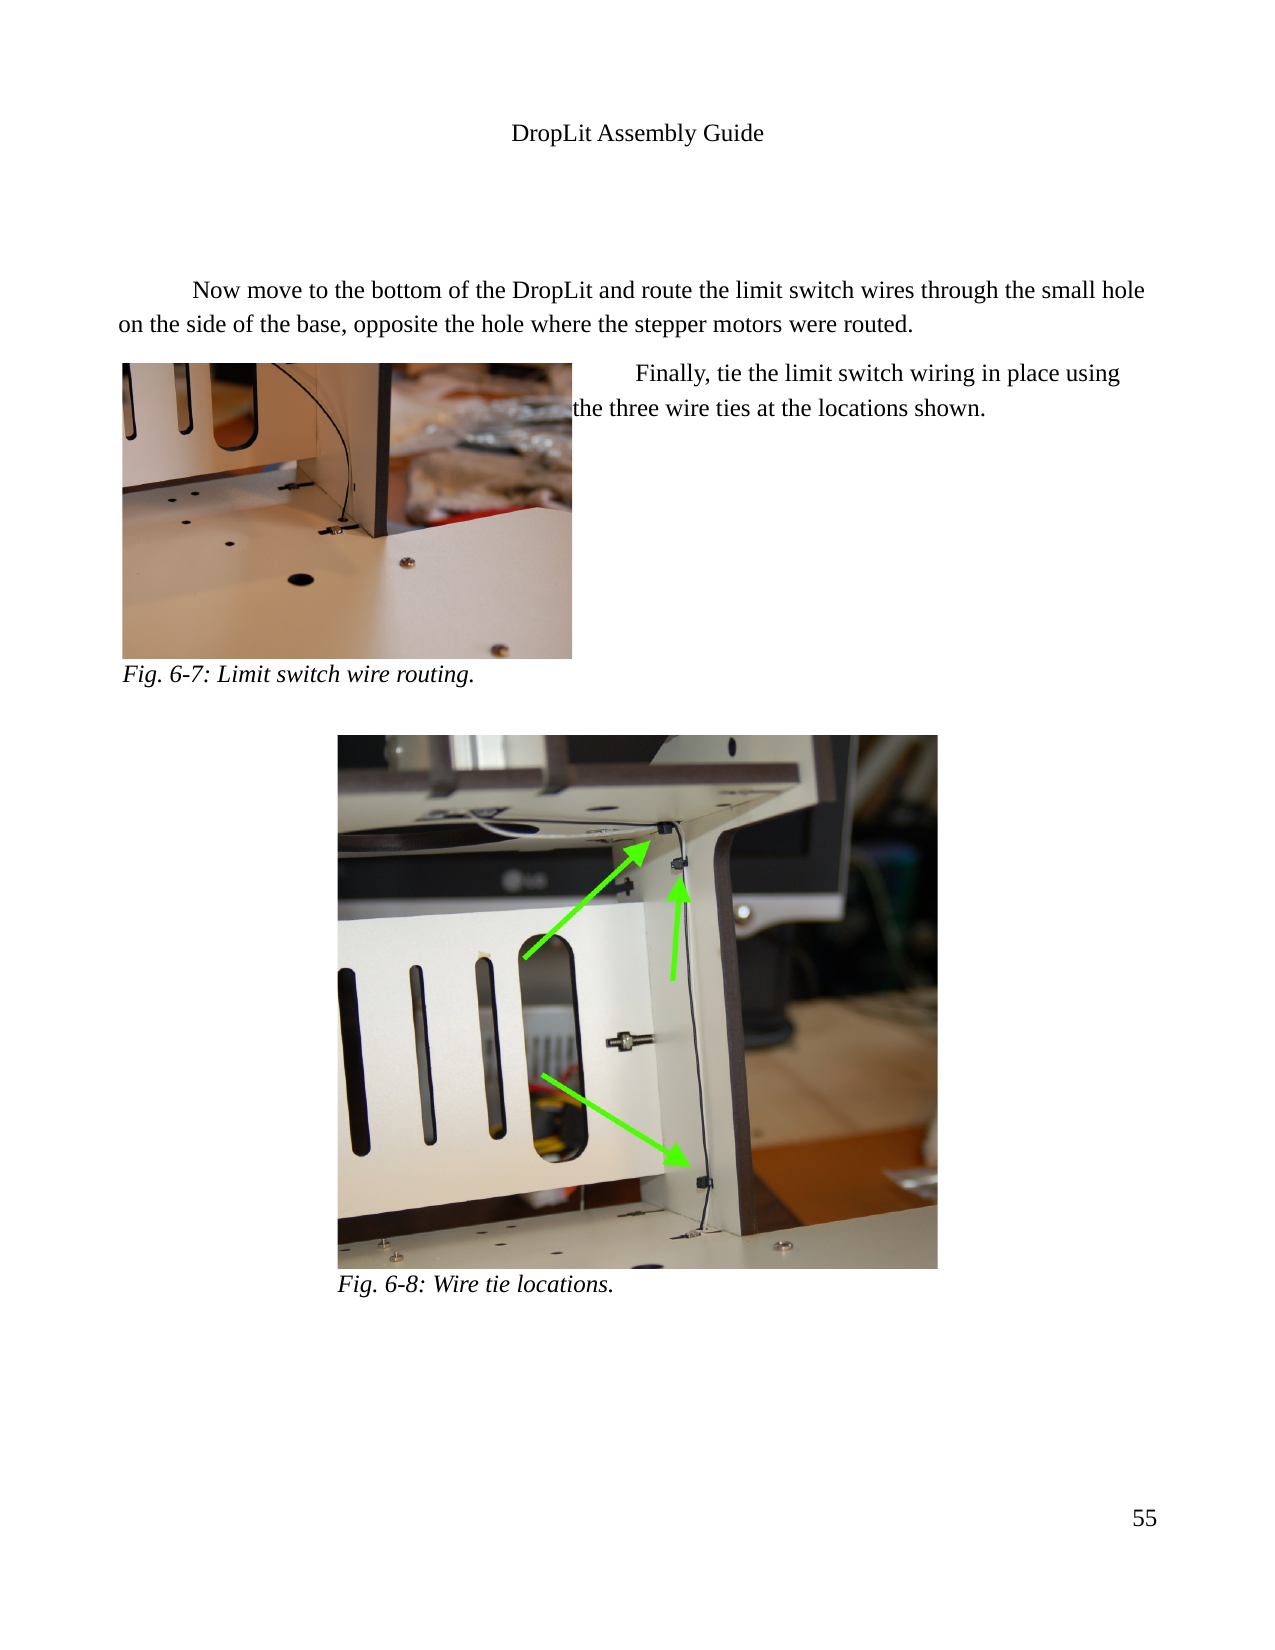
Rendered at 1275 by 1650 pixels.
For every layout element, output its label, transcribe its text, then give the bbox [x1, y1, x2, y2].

picture [337, 735, 938, 1269]
text Now move to the bottom of the DropLit and route the limit switch wires through the small hole on the side of the base, opposite the hole where the stepper motors were routed. [118, 275, 1157, 338]
text Finally, tie the limit switch wiring in place using the three wire ties at the locations shown. [118, 351, 1157, 422]
picture [122, 363, 573, 659]
text Fig. 6-7: Limit switch wire routing. [122, 659, 572, 687]
text Fig. 6-8: Wire tie locations. [337, 1269, 937, 1298]
